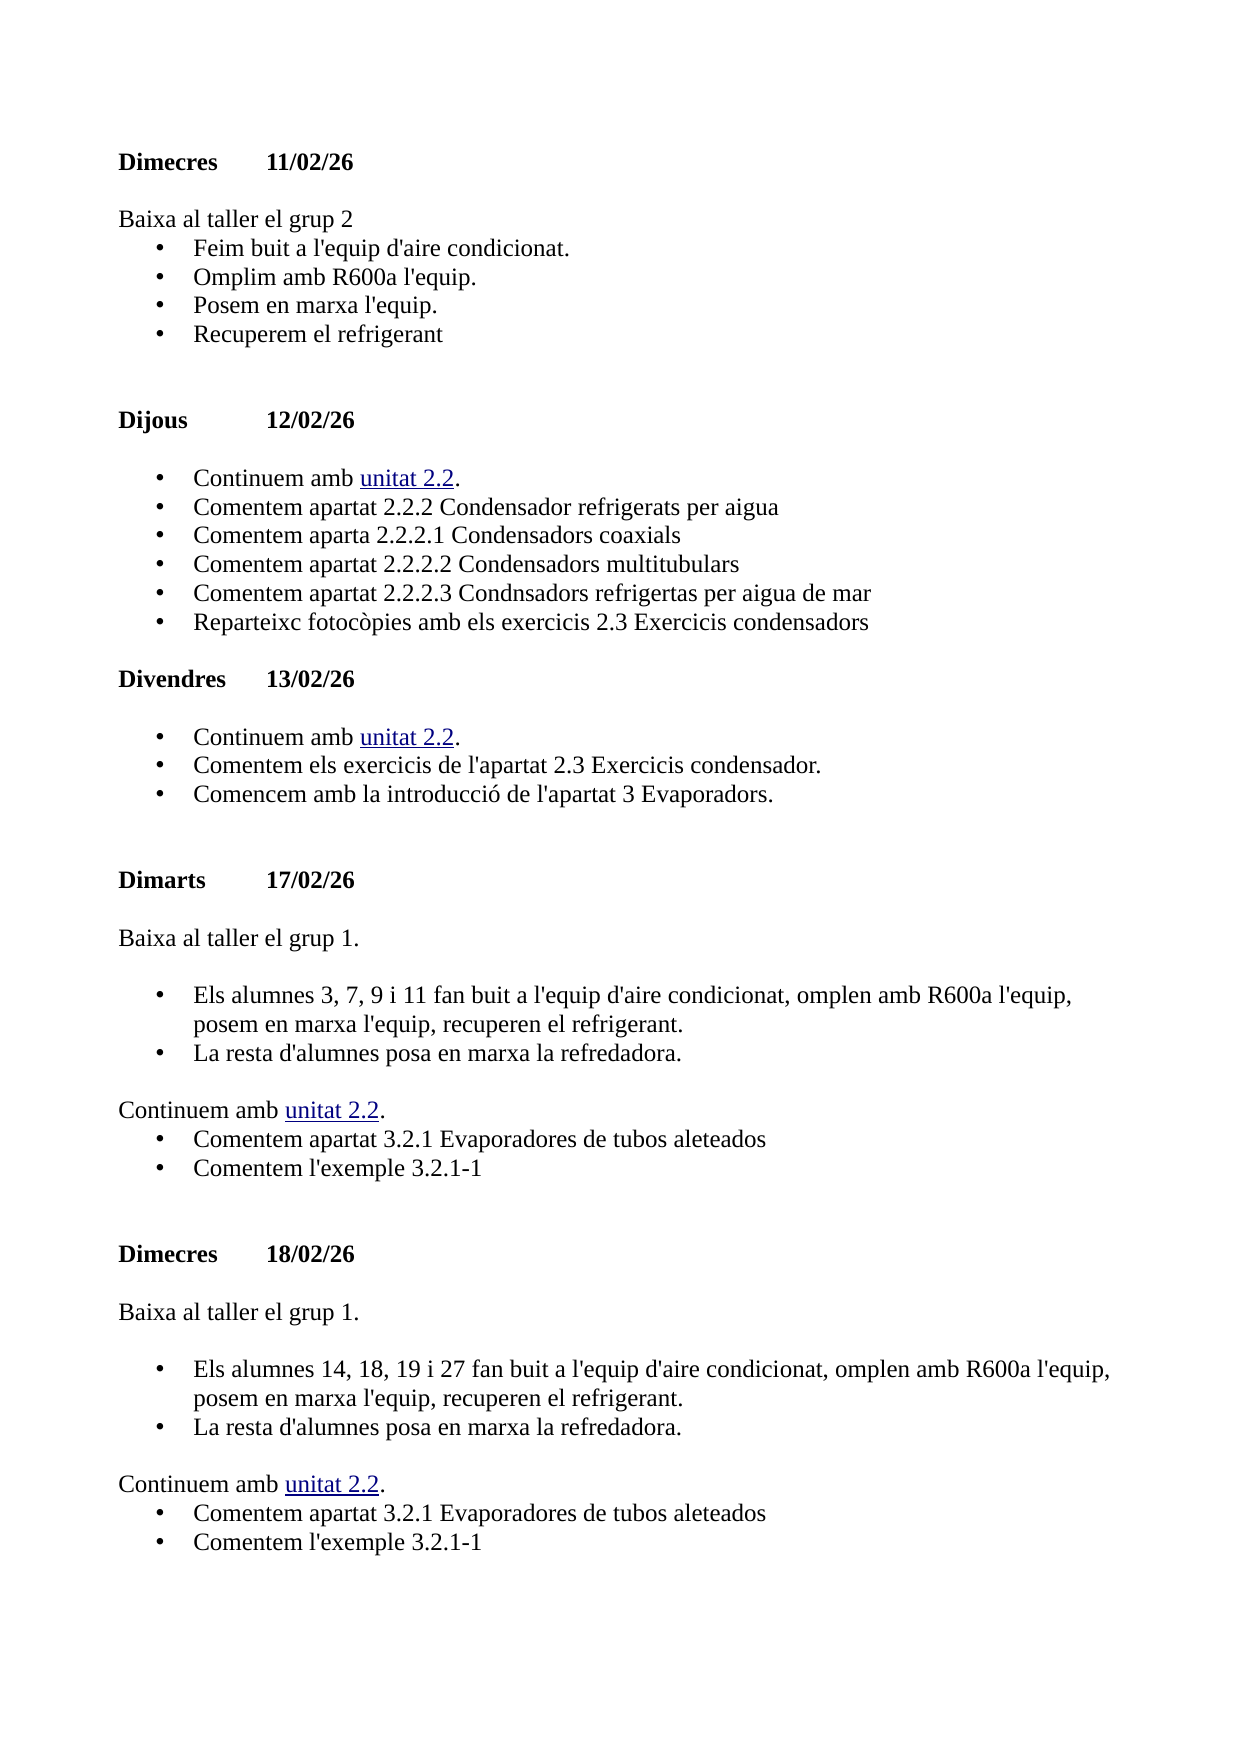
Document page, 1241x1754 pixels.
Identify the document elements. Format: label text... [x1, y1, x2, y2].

text Continuem amb unitat 2.2. [118, 1469, 1122, 1498]
text Dimarts 17/02/26 [118, 866, 1122, 894]
list Omplim amb R600a l'equip. [156, 262, 1122, 291]
list Comentem apartat 2.2.2.2 Condensadors multitubulars [156, 549, 1122, 578]
list Comentem apartat 2.2.2.3 Condnsadors refrigertas per aigua de mar [156, 578, 1122, 607]
list Continuem amb unitat 2.2. [156, 722, 1122, 751]
list Recuperem el refrigerant [156, 319, 1122, 348]
list Comencem amb la introducció de l'apartat 3 Evaporadors. [156, 779, 1122, 808]
text Divendres 13/02/26 [118, 664, 1122, 693]
list Comentem l'exemple 3.2.1-1 [156, 1153, 1122, 1182]
text Dimecres 18/02/26 [118, 1239, 1122, 1268]
list Comentem aparta 2.2.2.1 Condensadors coaxials [156, 521, 1122, 549]
list Reparteixc fotocòpies amb els exercicis 2.3 Exercicis condensadors [156, 607, 1122, 636]
text Dijous 12/02/26 [118, 406, 1122, 434]
list Comentem l'exemple 3.2.1-1 [156, 1527, 1122, 1556]
list Comentem apartat 3.2.1 Evaporadores de tubos aleteados [156, 1124, 1122, 1153]
list La resta d'alumnes posa en marxa la refredadora. [156, 1038, 1122, 1067]
text Baixa al taller el grup 2 [118, 204, 1122, 233]
list La resta d'alumnes posa en marxa la refredadora. [156, 1412, 1122, 1441]
list Continuem amb unitat 2.2. [156, 463, 1122, 492]
list Comentem apartat 3.2.1 Evaporadores de tubos aleteados [156, 1498, 1122, 1527]
list Comentem els exercicis de l'apartat 2.3 Exercicis condensador. [156, 751, 1122, 779]
text Continuem amb unitat 2.2. [118, 1096, 1122, 1124]
list Posem en marxa l'equip. [156, 291, 1122, 319]
text Baixa al taller el grup 1. [118, 923, 1122, 952]
text Baixa al taller el grup 1. [118, 1297, 1122, 1326]
list Els alumnes 3, 7, 9 i 11 fan buit a l'equip d'aire condicionat, omplen amb R600a l'equip, posem en marxa l'equip, recuperen el refrigerant. [156, 981, 1122, 1038]
list Feim buit a l'equip d'aire condicionat. [156, 233, 1122, 262]
text Dimecres 11/02/26 [118, 147, 1122, 176]
list Comentem apartat 2.2.2 Condensador refrigerats per aigua [156, 492, 1122, 521]
list Els alumnes 14, 18, 19 i 27 fan buit a l'equip d'aire condicionat, omplen amb R600a l'equip, posem en marxa l'equip, recuperen el refrigerant. [156, 1354, 1122, 1412]
